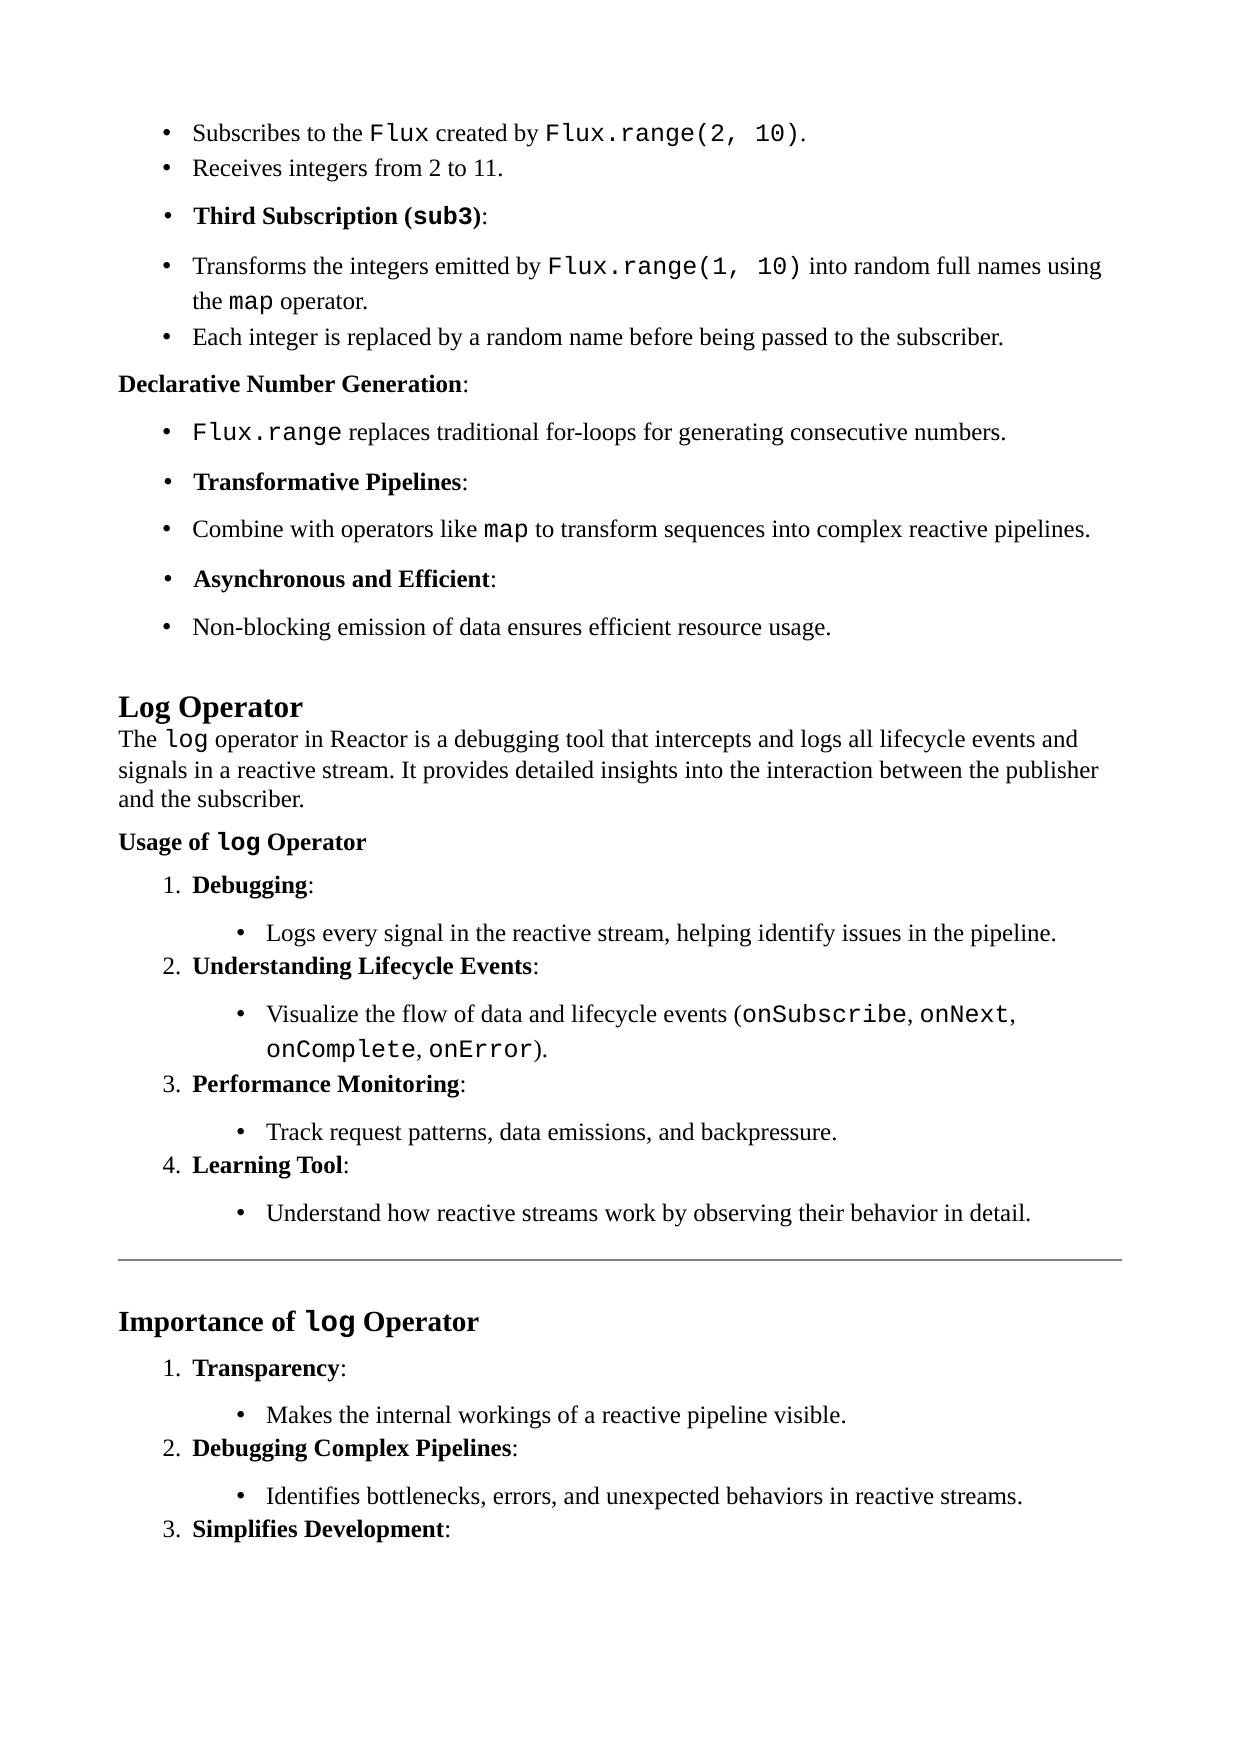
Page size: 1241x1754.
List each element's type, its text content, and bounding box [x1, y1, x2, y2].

list Debugging Complex Pipelines: [162, 1433, 1122, 1462]
list Performance Monitoring: [162, 1069, 1122, 1098]
list Learning Tool: [162, 1150, 1122, 1179]
list Logs every signal in the reactive stream, helping identify issues in the pipeline. [236, 918, 1122, 947]
list Identifies bottlenecks, errors, and unexpected behaviors in reactive streams. [236, 1481, 1122, 1509]
list Transforms the integers emitted by Flux.range(1, 10) into random full names using the map operator. [162, 251, 1122, 317]
text The log operator in Reactor is a debugging tool that intercepts and logs all lifecycle events and signals in a reactive stream. It provides detailed insights into the interaction between the publisher and the subscriber. [118, 724, 1122, 813]
list Debugging: [162, 871, 1122, 899]
subtitle Importance of log Operator [118, 1304, 1122, 1340]
list Third Subscription (sub3): [164, 201, 1122, 232]
list Flux.range replaces traditional for-loops for generating consecutive numbers. [162, 417, 1122, 448]
list Understand how reactive streams work by observing their behavior in detail. [236, 1198, 1122, 1226]
list Each integer is replaced by a random name before being passed to the subscriber. [162, 322, 1122, 350]
subtitle Usage of log Operator [118, 827, 1122, 858]
text Log Operator [118, 688, 1122, 724]
list Asynchronous and Efficient: [164, 564, 1122, 593]
list Subscribes to the Flux created by Flux.range(2, 10). [162, 118, 1122, 149]
text Declarative Number Generation: [118, 369, 1122, 398]
list Transparency: [162, 1353, 1122, 1381]
list Transformative Pipelines: [164, 467, 1122, 496]
list Combine with operators like map to transform sequences into complex reactive pipelines. [162, 514, 1122, 545]
list Simplifies Development: [162, 1514, 1122, 1543]
list Understanding Lifecycle Events: [162, 951, 1122, 980]
list Track request patterns, data emissions, and backpressure. [236, 1117, 1122, 1146]
list Non-blocking emission of data ensures efficient resource usage. [162, 612, 1122, 641]
list Receives integers from 2 to 11. [162, 153, 1122, 182]
list Makes the internal workings of a reactive pipeline visible. [236, 1400, 1122, 1429]
list Visualize the flow of data and lifecycle events (onSubscribe, onNext, onComplete, onError). [236, 999, 1122, 1065]
